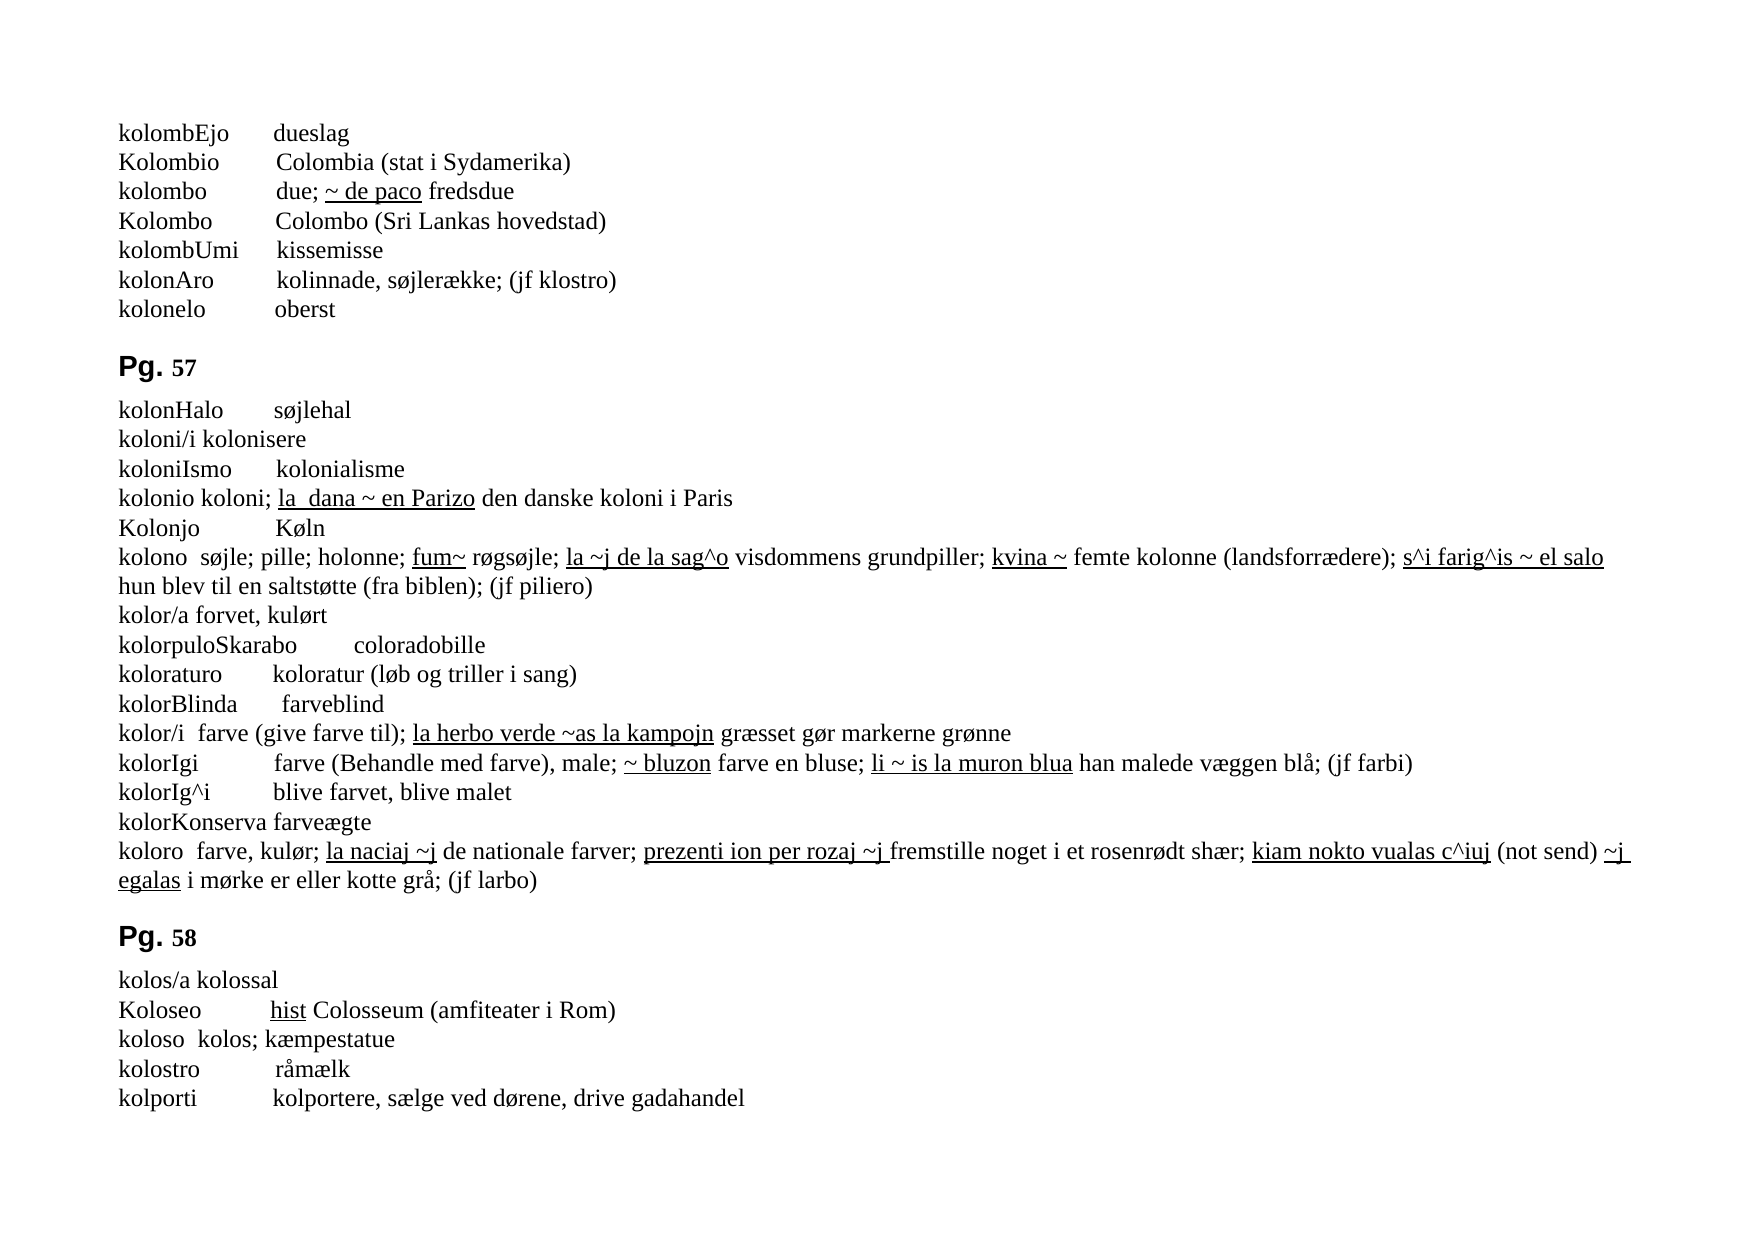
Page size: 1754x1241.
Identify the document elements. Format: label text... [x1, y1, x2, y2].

text koloso kolos; kæmpestatue [118, 1024, 1636, 1054]
text Kolombo Colombo (Sri Lankas hovedstad) [118, 206, 1636, 235]
text kolorBlinda farveblind [118, 689, 1636, 718]
text kolostro råmælk [118, 1054, 1636, 1083]
text kolor/i farve (give farve til); la herbo verde ~as la kampojn græsset gør markerne grønne [118, 718, 1636, 748]
text kolombUmi kissemisse [118, 235, 1636, 265]
text kolombEjo dueslag [118, 118, 1636, 147]
text koloro farve, kulør; la naciaj ~j de nationale farver; prezenti ion per rozaj ~j fremstille noget i et rosenrødt shær; kiam nokto vualas c^iuj (not send) ~j egalas i mørke er eller kotte grå; (jf larbo) [118, 836, 1636, 894]
text kolor/a forvet, kulørt [118, 600, 1636, 630]
text Kolonjo Køln [118, 513, 1636, 542]
text kolos/a kolossal [118, 966, 1636, 995]
text koloraturo koloratur (løb og triller i sang) [118, 659, 1636, 689]
text Koloseo hist Colosseum (amfiteater i Rom) [118, 995, 1636, 1024]
text kolorpuloSkarabo coloradobille [118, 630, 1636, 659]
text kolombo due; ~ de paco fredsdue [118, 176, 1636, 206]
text koloni/i kolonisere [118, 424, 1636, 454]
text kolporti kolportere, sælge ved dørene, drive gadahandel [118, 1083, 1636, 1113]
text kolonio koloni; la dana ~ en Parizo den danske koloni i Paris [118, 483, 1636, 513]
text kolonAro kolinnade, søjlerække; (jf klostro) [118, 265, 1636, 294]
text kolorIg^i blive farvet, blive malet [118, 777, 1636, 807]
text kolorIgi farve (Behandle med farve), male; ~ bluzon farve en bluse; li ~ is la muron blua han malede væggen blå; (jf farbi) [118, 748, 1636, 777]
subtitle Pg. 57 [118, 349, 1636, 382]
text kolonelo oberst [118, 294, 1636, 324]
subtitle Pg. 58 [118, 919, 1636, 953]
text kolorKonserva farveægte [118, 807, 1636, 836]
text koloniIsmo kolonialisme [118, 454, 1636, 483]
text kolonHalo søjlehal [118, 395, 1636, 424]
text kolono søjle; pille; holonne; fum~ røgsøjle; la ~j de la sag^o visdommens grundpiller; kvina ~ femte kolonne (landsforrædere); s^i farig^is ~ el salo hun blev til en saltstøtte (fra biblen); (jf piliero) [118, 542, 1636, 600]
text Kolombio Colombia (stat i Sydamerika) [118, 147, 1636, 176]
